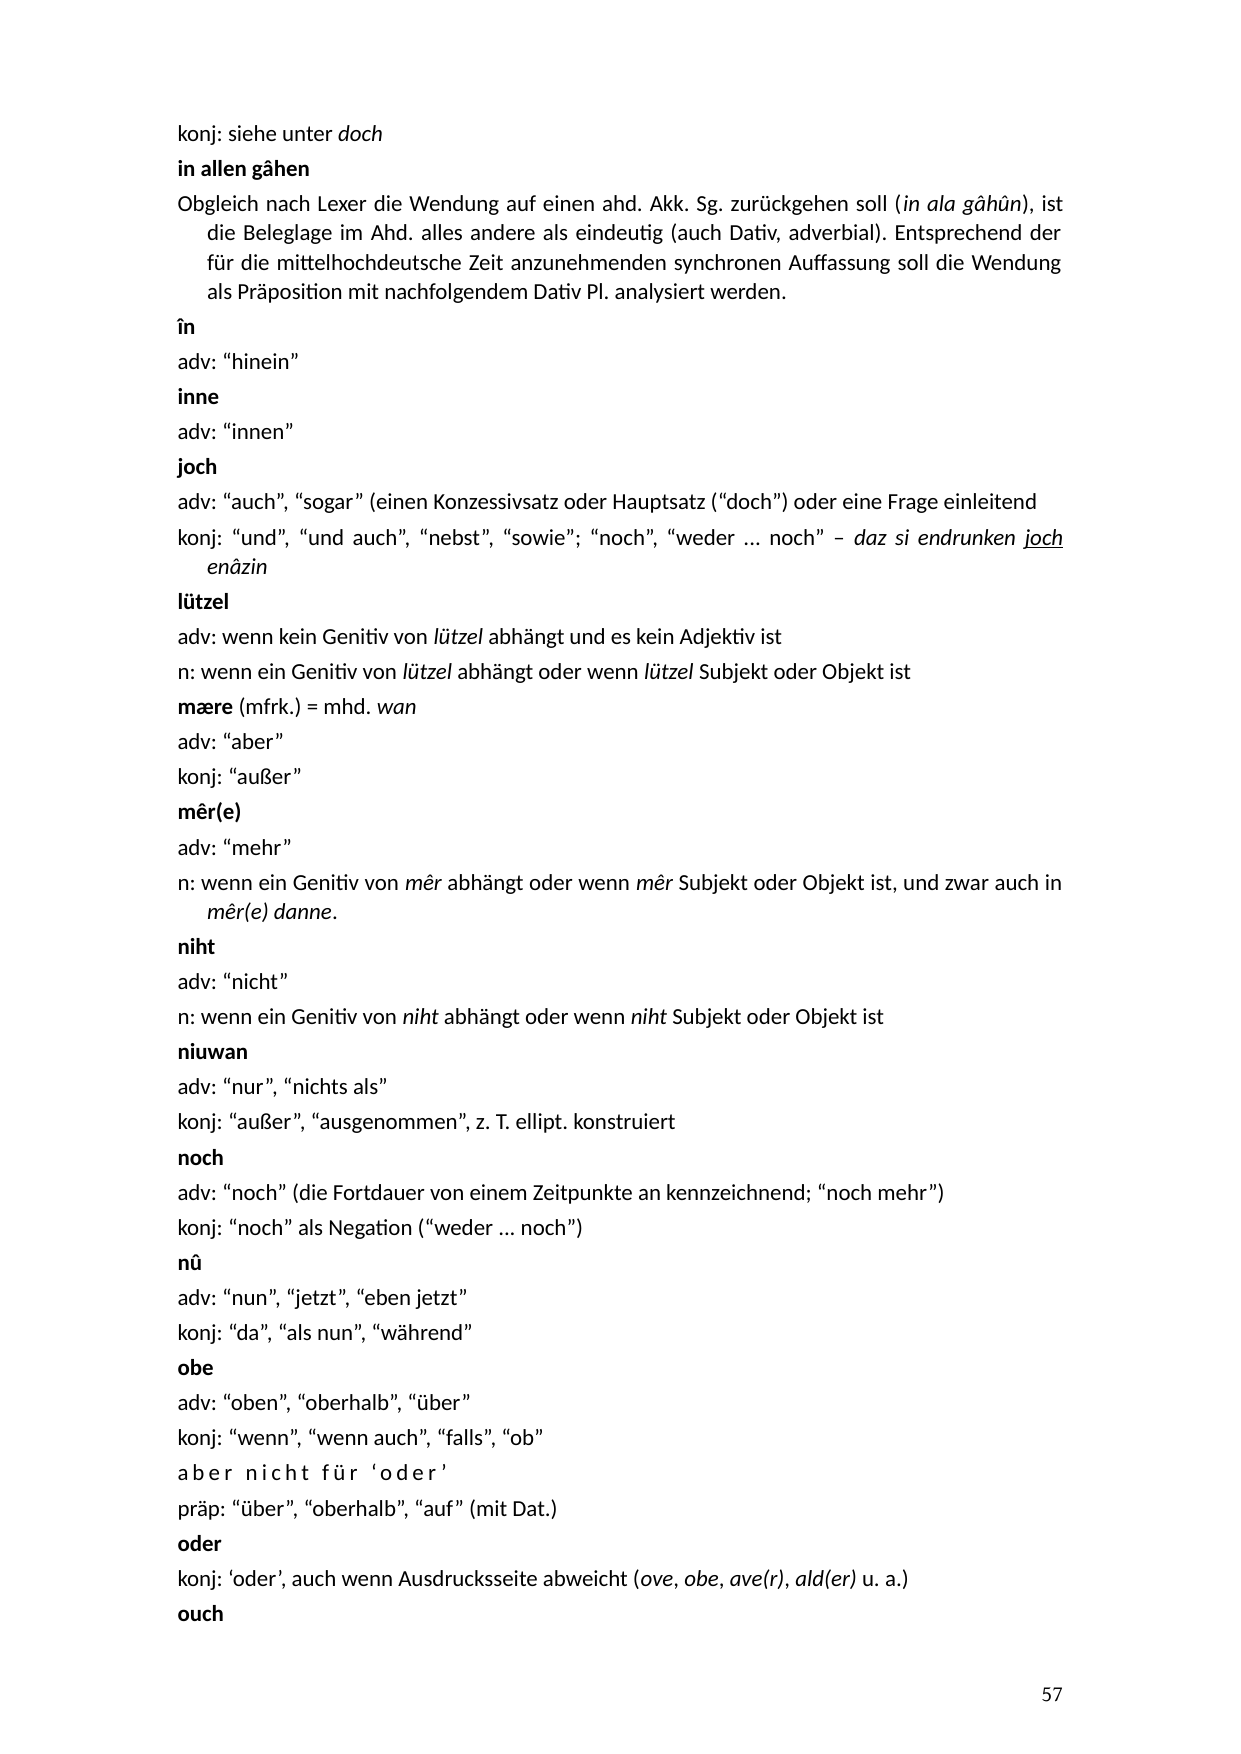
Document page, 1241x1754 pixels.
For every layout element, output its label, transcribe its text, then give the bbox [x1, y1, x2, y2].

text konj: “außer”, “ausgenommen”, z. T. ellipt. konstruiert [177, 1106, 1063, 1136]
text n: wenn ein Genitiv von mêr abhängt oder wenn mêr Subjekt oder Objekt ist, und zwar auch in mêr(e) danne. [177, 867, 1063, 925]
text adv: “mehr” [177, 832, 1063, 861]
text in allen gâhen [177, 153, 1063, 182]
text konj: siehe unter doch [177, 118, 1063, 147]
text adv: “nun”, “jetzt”, “eben jetzt” [177, 1282, 1063, 1311]
text konj: “außer” [177, 761, 1063, 791]
text oder [177, 1528, 1063, 1557]
text Obgleich nach Lexer die Wendung auf einen ahd. Akk. Sg. zurückgehen soll (in ala gâhûn), ist die Beleglage im Ahd. alles andere als eindeutig (auch Dativ, adverbial). Entsprechend der für die mittelhochdeutsche Zeit anzunehmenden synchronen Auffassung soll die Wendung als Präposition mit nachfolgendem Dativ Pl. analysiert werden. [177, 188, 1063, 305]
text obe [177, 1352, 1063, 1381]
text aber nicht für ‘oder’ [177, 1457, 1063, 1487]
text lützel [177, 586, 1063, 615]
text n: wenn ein Genitiv von lützel abhängt oder wenn lützel Subjekt oder Objekt ist [177, 656, 1063, 685]
text konj: “wenn”, “wenn auch”, “falls”, “ob” [177, 1422, 1063, 1452]
text inne [177, 381, 1063, 410]
text mære (mfrk.) = mhd. wan [177, 691, 1063, 720]
text joch [177, 451, 1063, 481]
text adv: “auch”, “sogar” (einen Konzessivsatz oder Hauptsatz (“doch”) oder eine Frage einleitend [177, 486, 1063, 516]
text adv: “hinein” [177, 346, 1063, 375]
text niht [177, 931, 1063, 960]
text n: wenn ein Genitiv von niht abhängt oder wenn niht Subjekt oder Objekt ist [177, 1001, 1063, 1030]
text mêr(e) [177, 796, 1063, 826]
text konj: “und”, “und auch”, “nebst”, “sowie”; “noch”, “weder ... noch” – daz si endrunken joch enâzin [177, 522, 1063, 580]
text adv: wenn kein Genitiv von lützel abhängt und es kein Adjektiv ist [177, 621, 1063, 650]
text niuwan [177, 1036, 1063, 1065]
text adv: “innen” [177, 416, 1063, 445]
text präp: “über”, “oberhalb”, “auf” (mit Dat.) [177, 1493, 1063, 1522]
text nû [177, 1247, 1063, 1276]
text konj: ‘oder’, auch wenn Ausdrucksseite abweicht (ove, obe, ave(r), ald(er) u. a.) [177, 1563, 1063, 1592]
text adv: “nur”, “nichts als” [177, 1071, 1063, 1101]
text în [177, 311, 1063, 340]
text adv: “aber” [177, 726, 1063, 755]
text konj: “da”, “als nun”, “während” [177, 1317, 1063, 1346]
text adv: “noch” (die Fortdauer von einem Zeitpunkte an kennzeichnend; “noch mehr”) [177, 1177, 1063, 1206]
text noch [177, 1142, 1063, 1171]
text konj: “noch” als Negation (“weder ... noch”) [177, 1212, 1063, 1241]
text ouch [177, 1598, 1063, 1627]
text adv: “nicht” [177, 966, 1063, 995]
text adv: “oben”, “oberhalb”, “über” [177, 1387, 1063, 1416]
